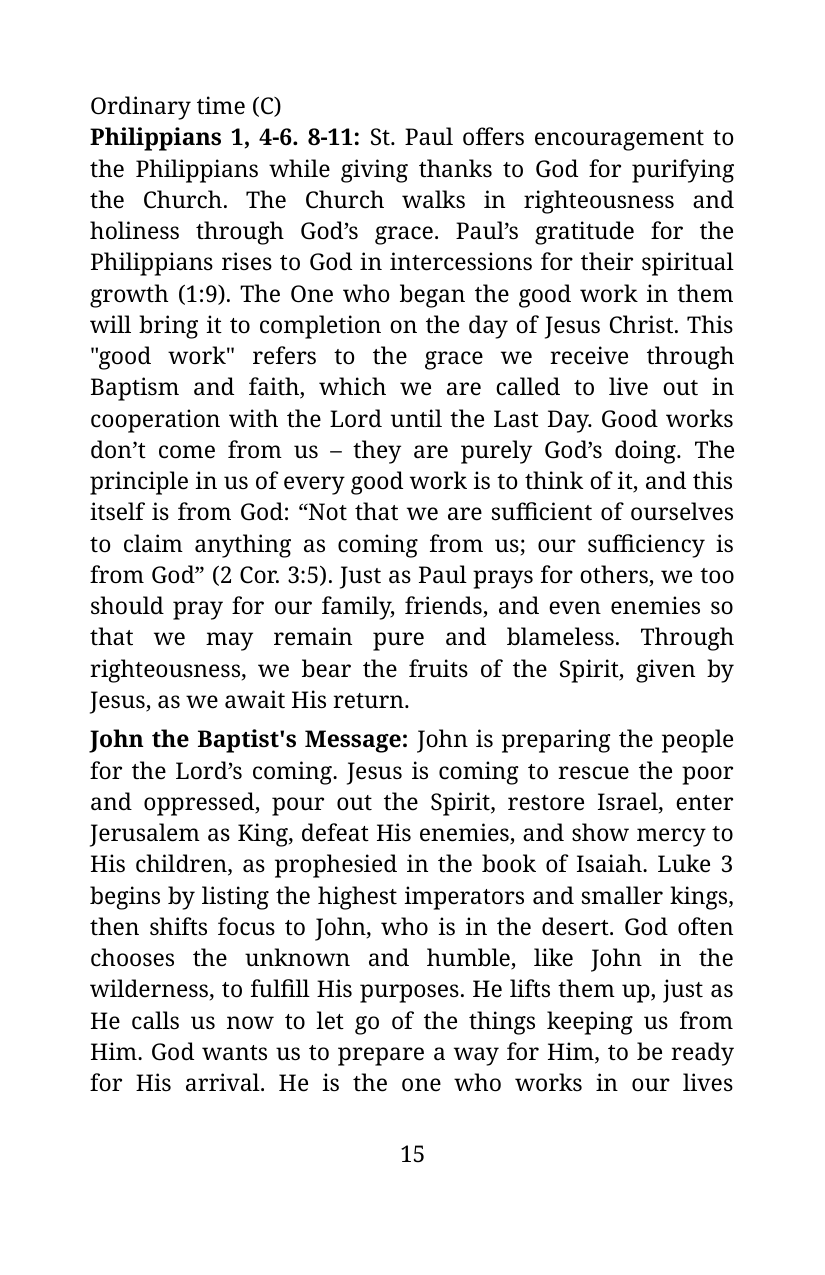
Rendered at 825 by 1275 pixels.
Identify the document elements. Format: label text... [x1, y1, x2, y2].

text John the Baptist's Message: John is preparing the people for the Lord’s coming. Jesus is coming to rescue the poor and oppressed, pour out the Spirit, restore Israel, enter Jerusalem as King, defeat His enemies, and show mercy to His children, as prophesied in the book of Isaiah. Luke 3 begins by listing the highest imperators and smaller kings, then shifts focus to John, who is in the desert. God often chooses the unknown and humble, like John in the wilderness, to fulfill His purposes. He lifts them up, just as He calls us now to let go of the things keeping us from Him. God wants us to prepare a way for Him, to be ready for His arrival. He is the one who works in our lives [90, 723, 735, 1098]
text Philippians 1, 4-6. 8-11: St. Paul offers encouragement to the Philippians while giving thanks to God for purifying the Church. The Church walks in righteousness and holiness through God’s grace. Paul’s gratitude for the Philippians rises to God in intercessions for their spiritual growth (1:9). The One who began the good work in them will bring it to completion on the day of Jesus Christ. This "good work" refers to the grace we receive through Baptism and faith, which we are called to live out in cooperation with the Lord until the Last Day. Good works don’t come from us – they are purely God’s doing. The principle in us of every good work is to think of it, and this itself is from God: “Not that we are sufficient of ourselves to claim anything as coming from us; our sufficiency is from God” (2 Cor. 3:5). Just as Paul prays for others, we too should pray for our family, friends, and even enemies so that we may remain pure and blameless. Through righteousness, we bear the fruits of the Spirit, given by Jesus, as we await His return. [90, 121, 735, 715]
